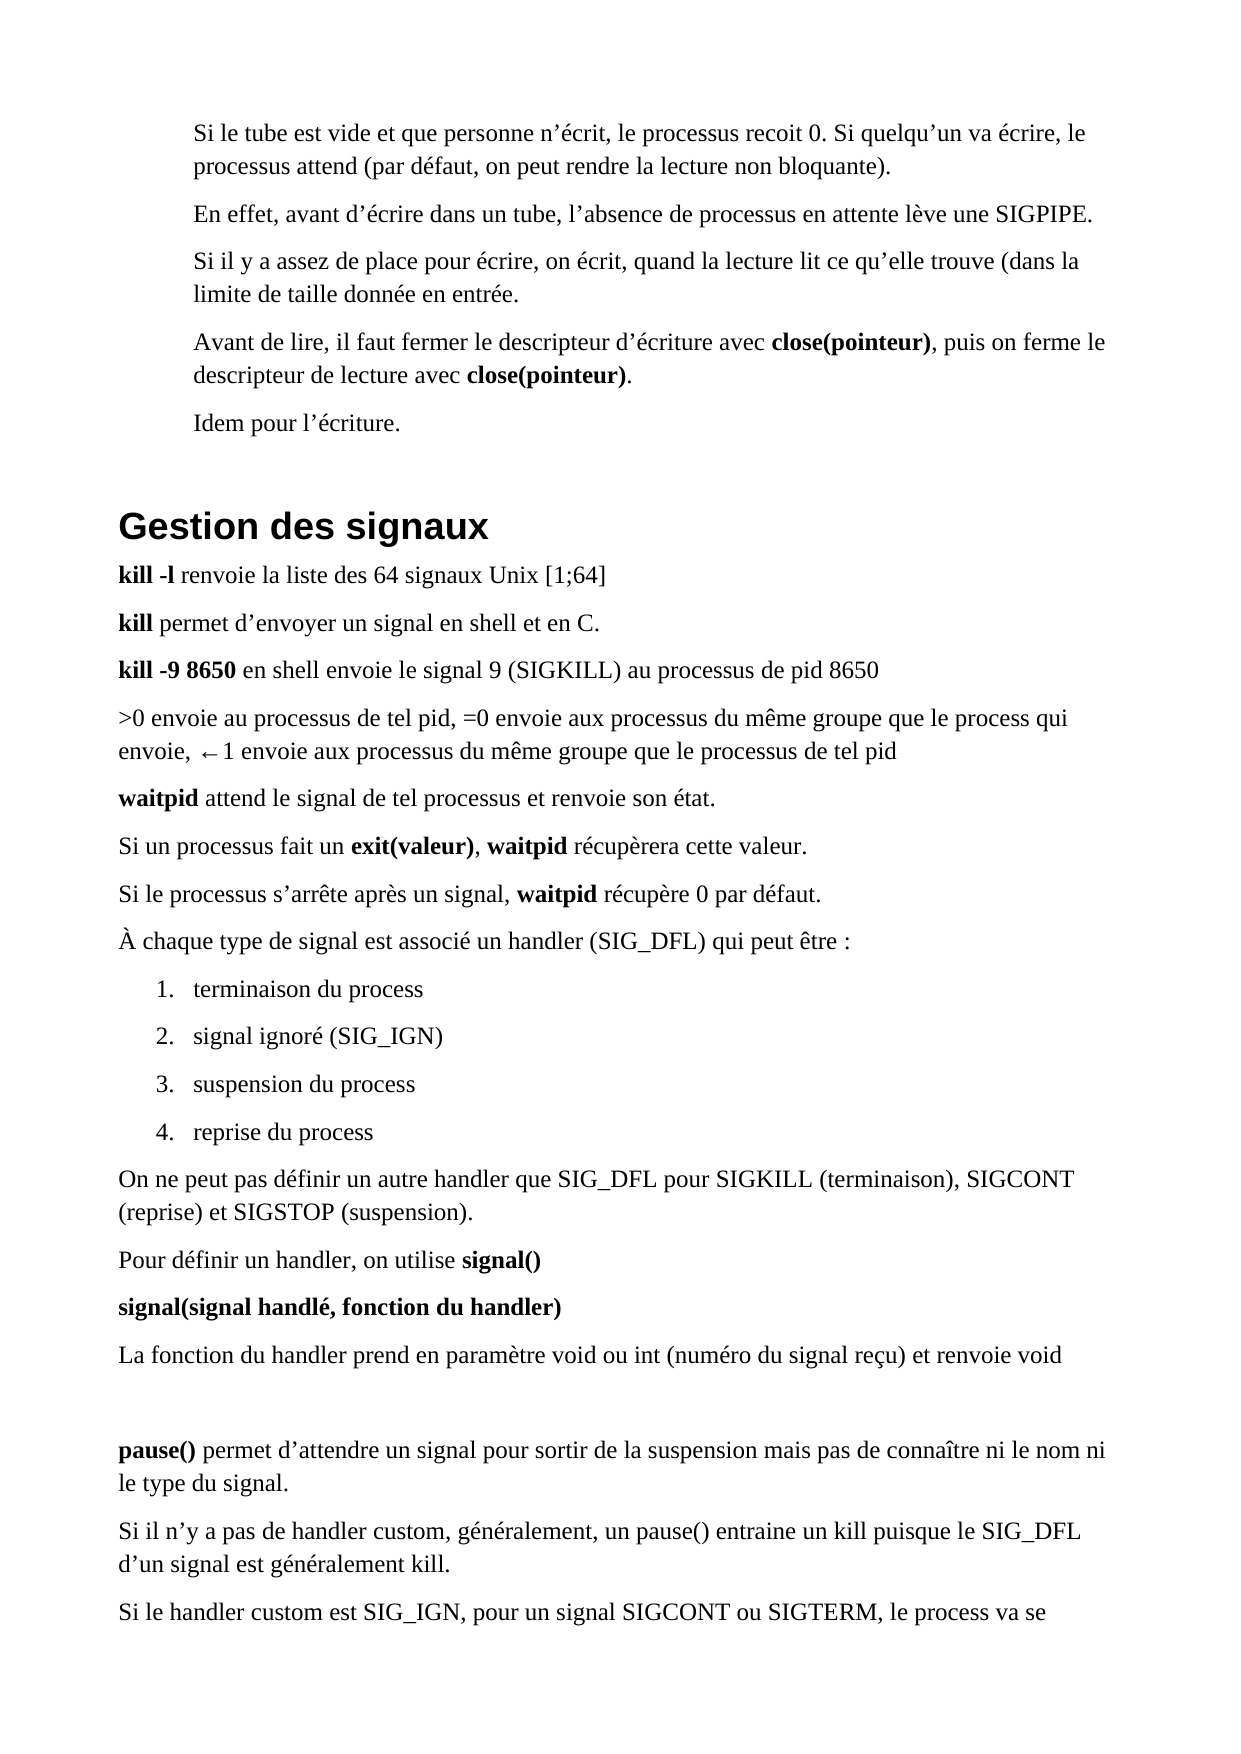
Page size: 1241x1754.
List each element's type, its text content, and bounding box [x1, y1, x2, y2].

text >0 envoie au processus de tel pid, =0 envoie aux processus du même groupe que le process qui envoie, ←1 envoie aux processus du même groupe que le processus de tel pid [118, 703, 1122, 764]
text Pour définir un handler, on utilise signal() [118, 1245, 1122, 1274]
text kill permet d’envoyer un signal en shell et en C. [118, 608, 1122, 636]
text Si le handler custom est SIG_IGN, pour un signal SIGCONT ou SIGTERM, le process va se [118, 1597, 1122, 1625]
list terminaison du process [156, 974, 1122, 1003]
list Idem pour l’écriture. [156, 408, 1122, 436]
list reprise du process [156, 1117, 1122, 1145]
list Si le tube est vide et que personne n’écrit, le processus recoit 0. Si quelqu’un va écrire, le processus attend (par défaut, on peut rendre la lecture non bloquante). [156, 118, 1122, 180]
subtitle Gestion des signaux [118, 504, 1122, 547]
list Avant de lire, il faut fermer le descripteur d’écriture avec close(pointeur), puis on ferme le descripteur de lecture avec close(pointeur). [156, 327, 1122, 389]
list signal ignoré (SIG_IGN) [156, 1021, 1122, 1050]
list Si il y a assez de place pour écrire, on écrit, quand la lecture lit ce qu’elle trouve (dans la limite de taille donnée en entrée. [156, 246, 1122, 308]
text Si un processus fait un exit(valeur), waitpid récupèrera cette valeur. [118, 831, 1122, 860]
text On ne peut pas définir un autre handler que SIG_DFL pour SIGKILL (terminaison), SIGCONT (reprise) et SIGSTOP (suspension). [118, 1164, 1122, 1226]
text La fonction du handler prend en paramètre void ou int (numéro du signal reçu) et renvoie void [118, 1340, 1122, 1369]
text kill -9 8650 en shell envoie le signal 9 (SIGKILL) au processus de pid 8650 [118, 655, 1122, 684]
text Si il n’y a pas de handler custom, généralement, un pause() entraine un kill puisque le SIG_DFL d’un signal est généralement kill. [118, 1516, 1122, 1578]
list suspension du process [156, 1069, 1122, 1098]
text pause() permet d’attendre un signal pour sortir de la suspension mais pas de connaître ni le nom ni le type du signal. [118, 1435, 1122, 1497]
text signal(signal handlé, fonction du handler) [118, 1292, 1122, 1321]
list En effet, avant d’écrire dans un tube, l’absence de processus en attente lève une SIGPIPE. [156, 199, 1122, 227]
text kill -l renvoie la liste des 64 signaux Unix [1;64] [118, 560, 1122, 589]
text Si le processus s’arrête après un signal, waitpid récupère 0 par défaut. [118, 879, 1122, 907]
text waitpid attend le signal de tel processus et renvoie son état. [118, 783, 1122, 812]
text À chaque type de signal est associé un handler (SIG_DFL) qui peut être : [118, 926, 1122, 955]
